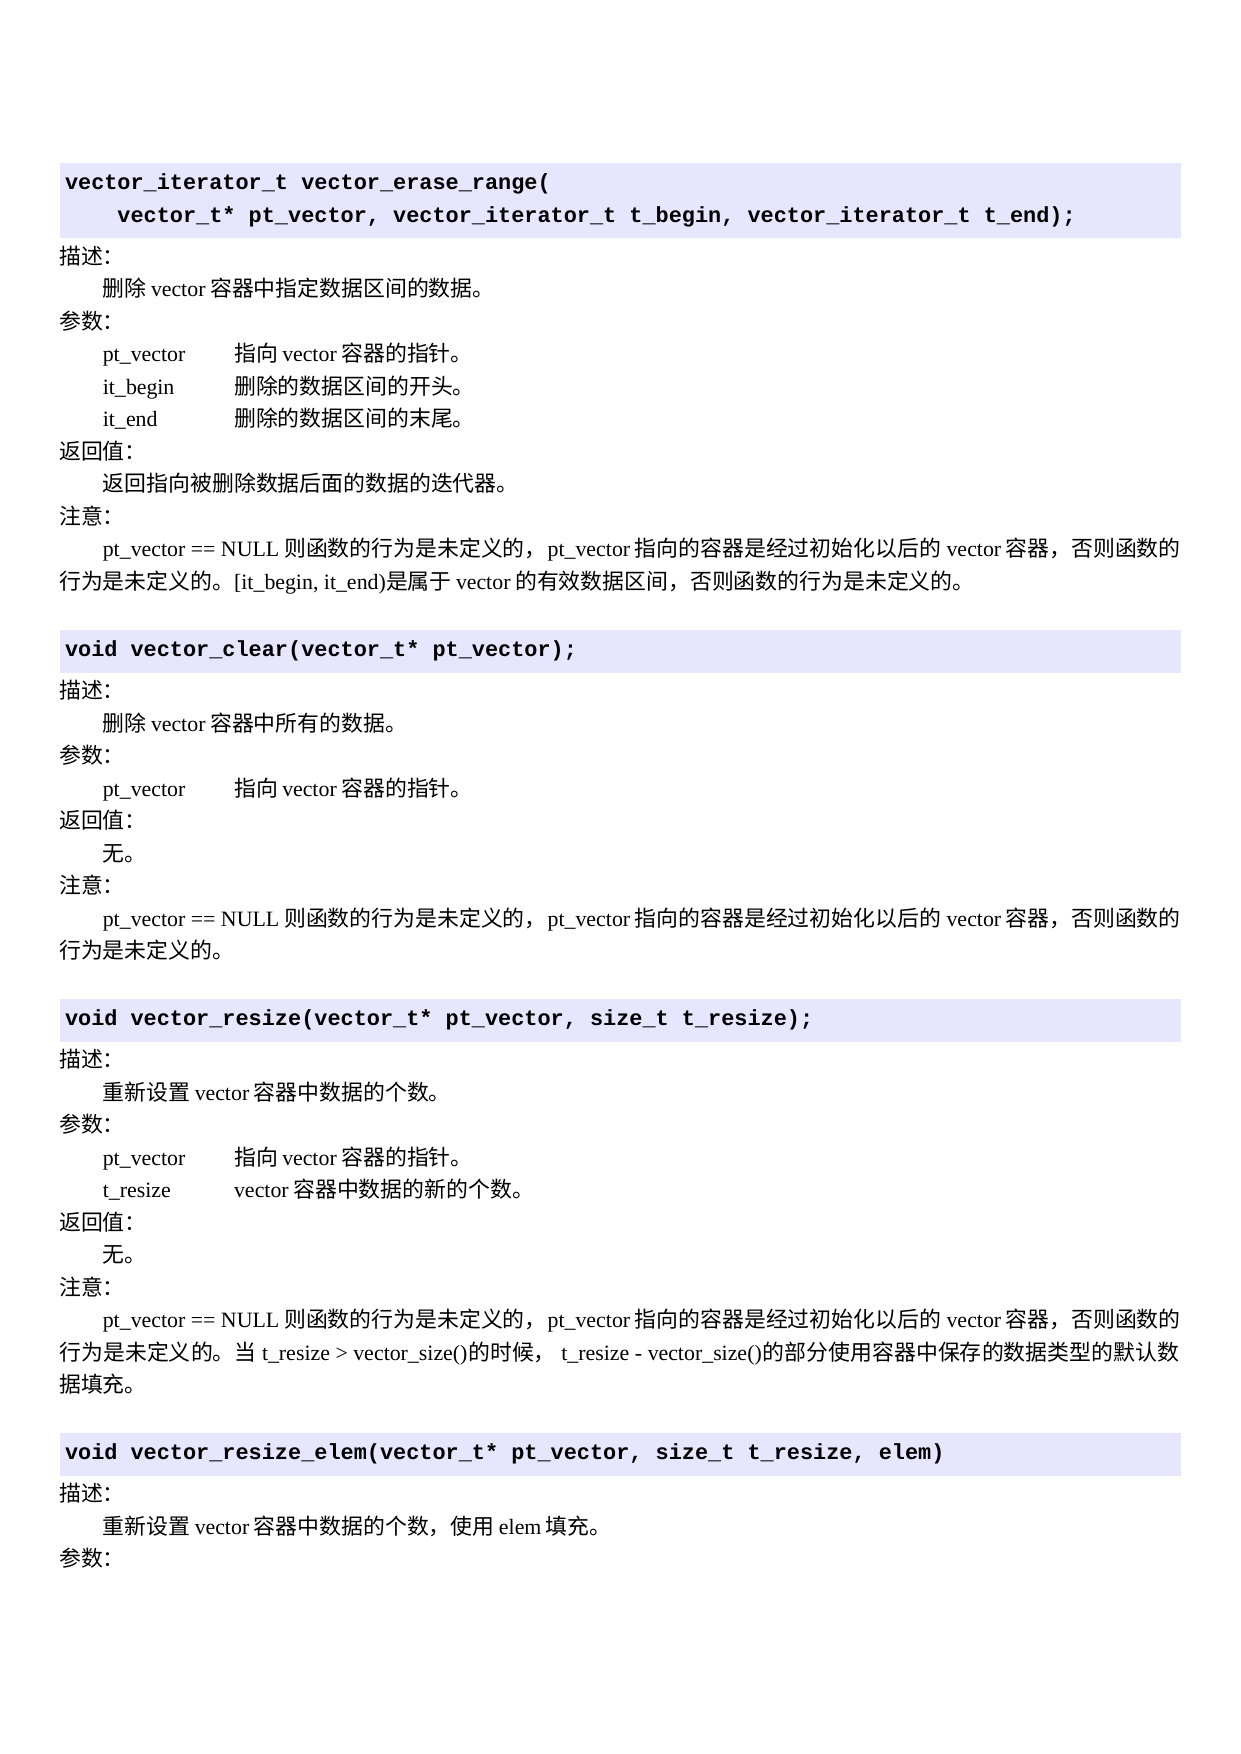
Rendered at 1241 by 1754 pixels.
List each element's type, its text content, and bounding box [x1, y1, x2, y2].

table_header void vector_resize(vector_t* pt_vector, size_t t_resize); [60, 999, 1181, 1042]
text 参数： [59, 303, 1181, 336]
text 描述： [59, 1043, 1181, 1074]
text 注意： [59, 1269, 1181, 1302]
text 参数： [59, 1107, 1181, 1139]
text 描述： [59, 1477, 1181, 1508]
text it_begin 删除的数据区间的开头。 [59, 368, 1181, 401]
text 无。 [59, 835, 1181, 868]
text 删除vector容器中所有的数据。 [59, 705, 1181, 738]
text pt_vector 指向vector容器的指针。 [59, 336, 1181, 368]
text it_end 删除的数据区间的末尾。 [59, 401, 1181, 433]
text 注意： [59, 498, 1181, 531]
text pt_vector 指向vector容器的指针。 [59, 770, 1181, 803]
table_header void vector_resize_elem(vector_t* pt_vector, size_t t_resize, elem) [60, 1433, 1181, 1476]
text pt_vector == NULL则函数的行为是未定义的，pt_vector指向的容器是经过初始化以后的vector容器，否则函数的行为是未定义的。当t_resize > vector_size()的时候， t_resize - vector_size()的部分使用容器中保存的数据类型的默认数据填充。 [59, 1302, 1181, 1399]
table_header void vector_clear(vector_t* pt_vector); [60, 630, 1181, 673]
text pt_vector == NULL则函数的行为是未定义的，pt_vector指向的容器是经过初始化以后的vector容器，否则函数的行为是未定义的。[it_begin, it_end)是属于vector的有效数据区间，否则函数的行为是未定义的。 [59, 531, 1181, 596]
text 描述： [59, 674, 1181, 705]
text 描述： [59, 240, 1181, 271]
text 删除vector容器中指定数据区间的数据。 [59, 271, 1181, 303]
table_header vector_iterator_t vector_erase_range( vector_t* pt_vector, vector_iterator_t t_begin, vector_iterator_t t_end); [60, 163, 1181, 238]
text 返回值： [59, 803, 1181, 835]
text 返回指向被删除数据后面的数据的迭代器。 [59, 466, 1181, 498]
text 返回值： [59, 433, 1181, 466]
text t_resize vector容器中数据的新的个数。 [59, 1172, 1181, 1204]
text pt_vector 指向vector容器的指针。 [59, 1139, 1181, 1172]
text pt_vector == NULL则函数的行为是未定义的，pt_vector指向的容器是经过初始化以后的vector容器，否则函数的行为是未定义的。 [59, 900, 1181, 965]
text 重新设置vector容器中数据的个数，使用elem填充。 [59, 1508, 1181, 1541]
text 返回值： [59, 1204, 1181, 1237]
text 参数： [59, 738, 1181, 770]
text 注意： [59, 868, 1181, 900]
text 无。 [59, 1237, 1181, 1269]
text 参数： [59, 1541, 1181, 1573]
text 重新设置vector容器中数据的个数。 [59, 1074, 1181, 1107]
